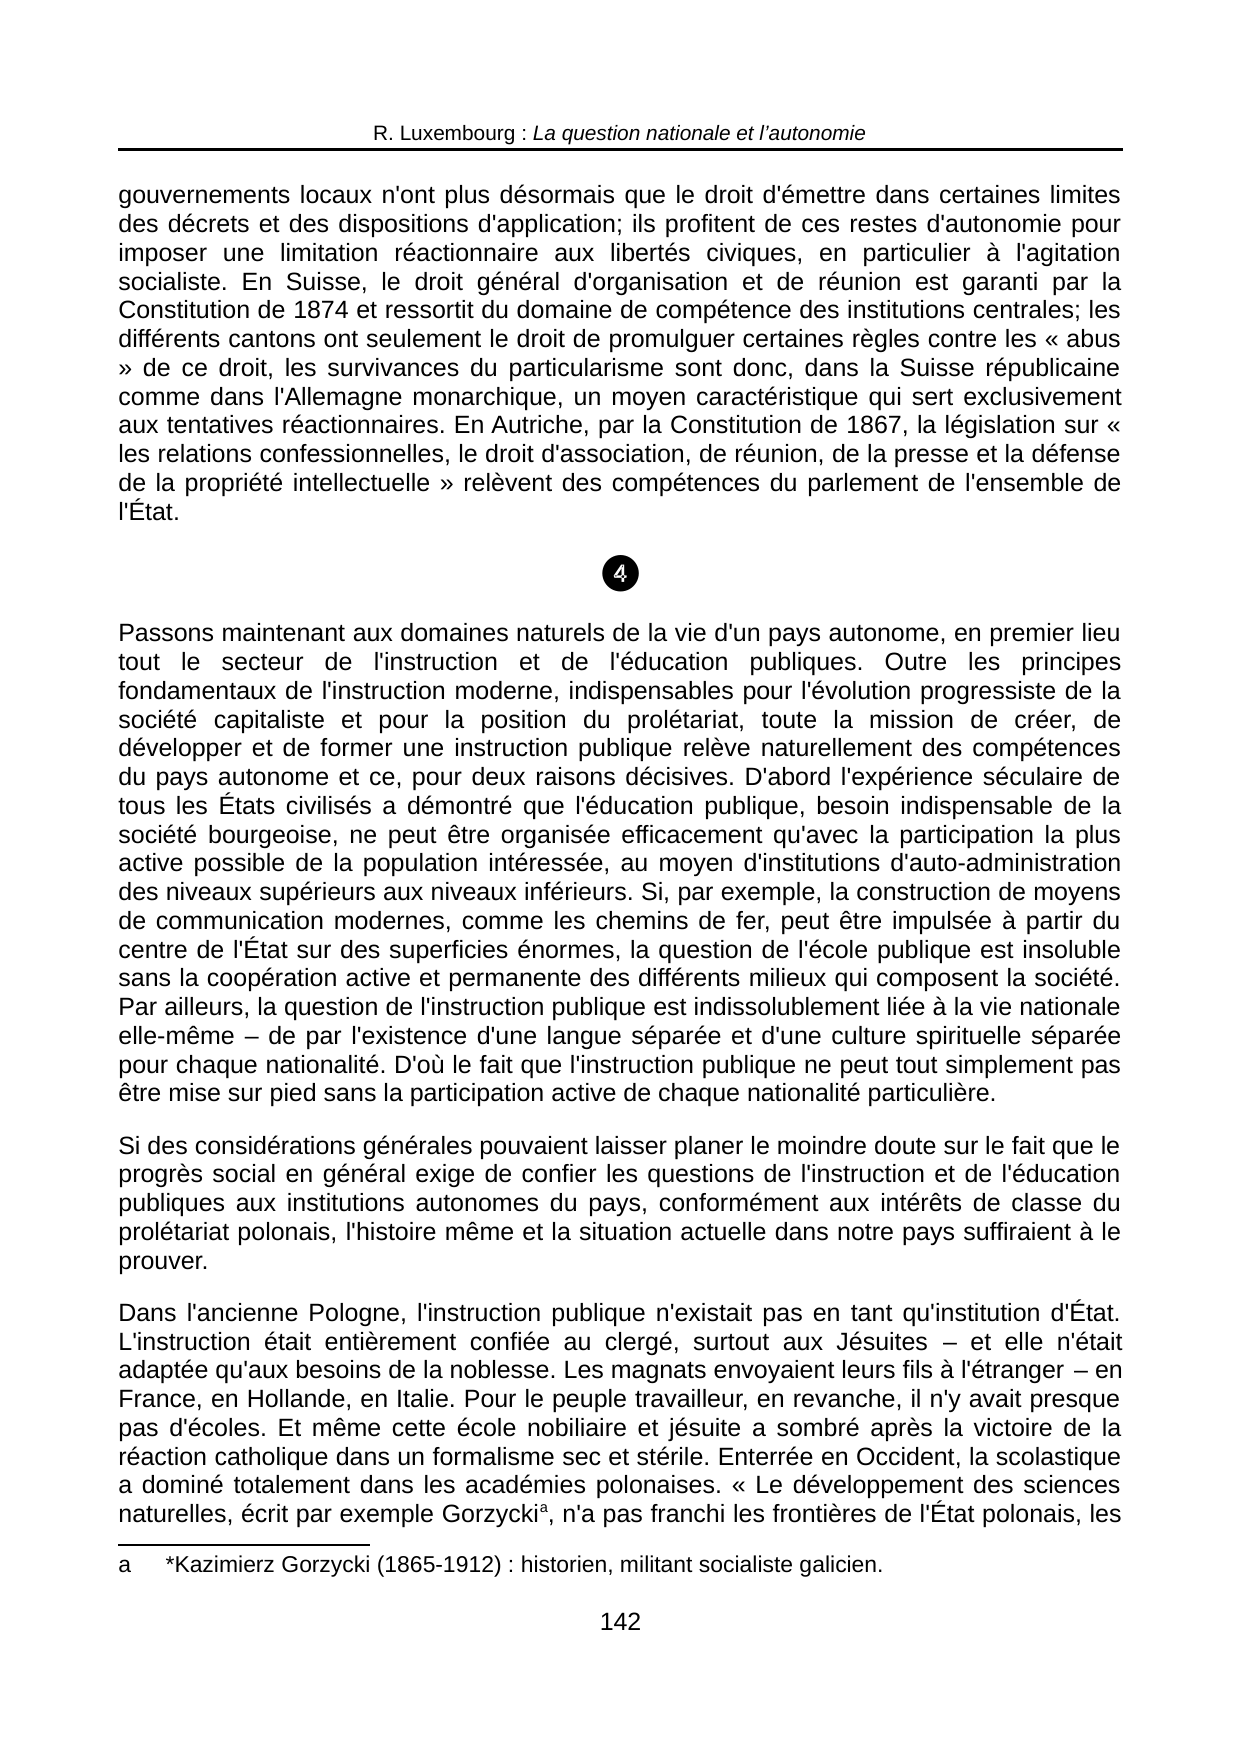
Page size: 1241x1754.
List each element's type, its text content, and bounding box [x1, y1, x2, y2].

text Passons maintenant aux domaines naturels de la vie d'un pays autonome, en premier lieu tout le secteur de l'instruction et de l'éducation publiques. Outre les principes fondamentaux de l'instruction moderne, indispensables pour l'évolution progressiste de la société capitaliste et pour la position du prolétariat, toute la mission de créer, de développer et de former une instruction publique relève naturellement des compétences du pays autonome et ce, pour deux raisons décisives. D'abord l'expérience séculaire de tous les États civilisés a démontré que l'éducation publique, besoin indispensable de la société bourgeoise, ne peut être organisée efficacement qu'avec la participation la plus active possible de la population intéressée, au moyen d'institutions d'auto-administration des niveaux supérieurs aux niveaux inférieurs. Si, par exemple, la construction de moyens de communication modernes, comme les chemins de fer, peut être impulsée à partir du centre de l'État sur des superficies énormes, la question de l'école publique est insoluble sans la coopération active et permanente des différents milieux qui composent la société. Par ailleurs, la question de l'instruction publique est indissolublement liée à la vie nationale elle-même – de par l'existence d'une langue séparée et d'une culture spirituelle séparée pour chaque nationalité. D'où le fait que l'instruction publique ne peut tout simplement pas être mise sur pied sans la participation active de chaque nationalité particulière. [118, 618, 1123, 1107]
text gouvernements locaux n'ont plus désormais que le droit d'émettre dans certaines limites des décrets et des dispositions d'application; ils profitent de ces restes d'autonomie pour imposer une limitation réactionnaire aux libertés civiques, en particulier à l'agitation socialiste. En Suisse, le droit général d'organisation et de réunion est garanti par la Constitution de 1874 et ressortit du domaine de compétence des institutions centrales; les différents cantons ont seulement le droit de promulguer certaines règles contre les « abus » de ce droit, les survivances du particularisme sont donc, dans la Suisse républicaine comme dans l'Allemagne monarchique, un moyen caractéristique qui sert exclusivement aux tentatives réactionnaires. En Autriche, par la Constitution de 1867, la législation sur « les relations confessionnelles, le droit d'association, de réunion, de la presse et la défense de la propriété intellectuelle » relèvent des compétences du parlement de l'ensemble de l'État. [118, 181, 1123, 526]
text ❹ [118, 549, 1123, 595]
text *Kazimierz Gorzycki (1865-1912) : historien, militant socialiste galicien. [118, 1551, 1123, 1578]
text Dans l'ancienne Pologne, l'instruction publique n'existait pas en tant qu'institution d'État. L'instruction était entièrement confiée au clergé, surtout aux Jésuites – et elle n'était adaptée qu'aux besoins de la noblesse. Les magnats envoyaient leurs fils à l'étranger – en France, en Hollande, en Italie. Pour le peuple travailleur, en revanche, il n'y avait presque pas d'écoles. Et même cette école nobiliaire et jésuite a sombré après la victoire de la réaction catholique dans un formalisme sec et stérile. Enterrée en Occident, la scolastique a dominé totalement dans les académies polonaises. « Le développement des sciences naturelles, écrit par exemple Gorzycki, n'a pas franchi les frontières de l'État polonais, les [118, 1298, 1123, 1528]
text Si des considérations générales pouvaient laisser planer le moindre doute sur le fait que le progrès social en général exige de confier les questions de l'instruction et de l'éducation publiques aux institutions autonomes du pays, conformément aux intérêts de classe du prolétariat polonais, l'histoire même et la situation actuelle dans notre pays suffiraient à le prouver. [118, 1131, 1123, 1274]
